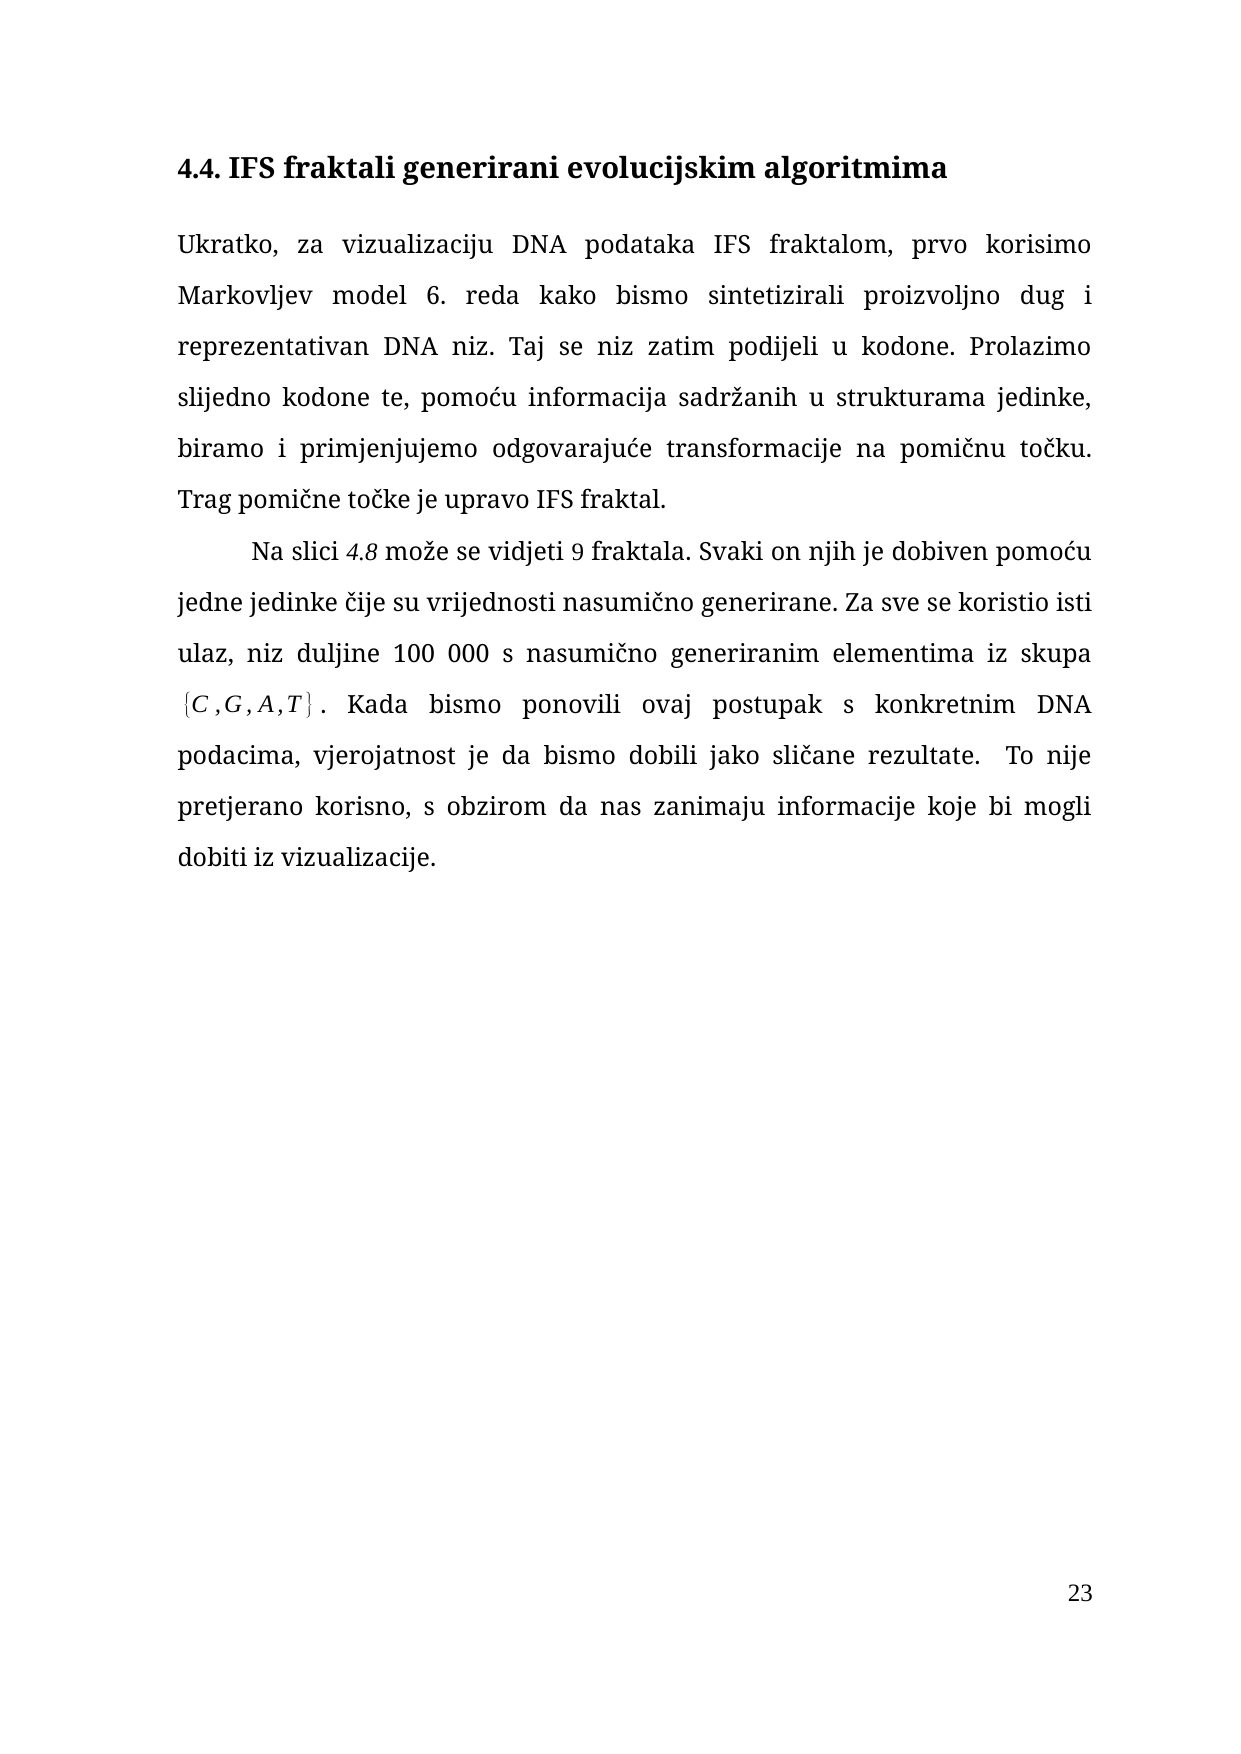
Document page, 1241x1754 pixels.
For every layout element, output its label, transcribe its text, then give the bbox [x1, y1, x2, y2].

text Ukratko, za vizualizaciju DNA podataka IFS fraktalom, prvo korisimo Markovljev model 6. reda kako bismo sintetizirali proizvoljno dug i reprezentativan DNA niz. Taj se niz zatim podijeli u kodone. Prolazimo slijedno kodone te, pomoću informacija sadržanih u strukturama jedinke, biramo i primjenjujemo odgovarajuće transformacije na pomičnu točku. Trag pomične točke je upravo IFS fraktal. [177, 227, 1093, 516]
text Na slici 4.8 može se vidjeti 9 fraktala. Svaki on njih je dobiven pomoću jedne jedinke čije su vrijednosti nasumično generirane. Za sve se koristio isti ulaz, niz duljine 100 000 s nasumično generiranim elementima iz skupa . Kada bismo ponovili ovaj postupak s konkretnim DNA podacima, vjerojatnost je da bismo dobili jako sličane rezultate. To nije pretjerano korisno, s obzirom da nas zanimaju informacije koje bi mogli dobiti iz vizualizacije. [177, 533, 1093, 873]
subtitle 4.4. IFS fraktali generirani evolucijskim algoritmima [177, 148, 1093, 187]
